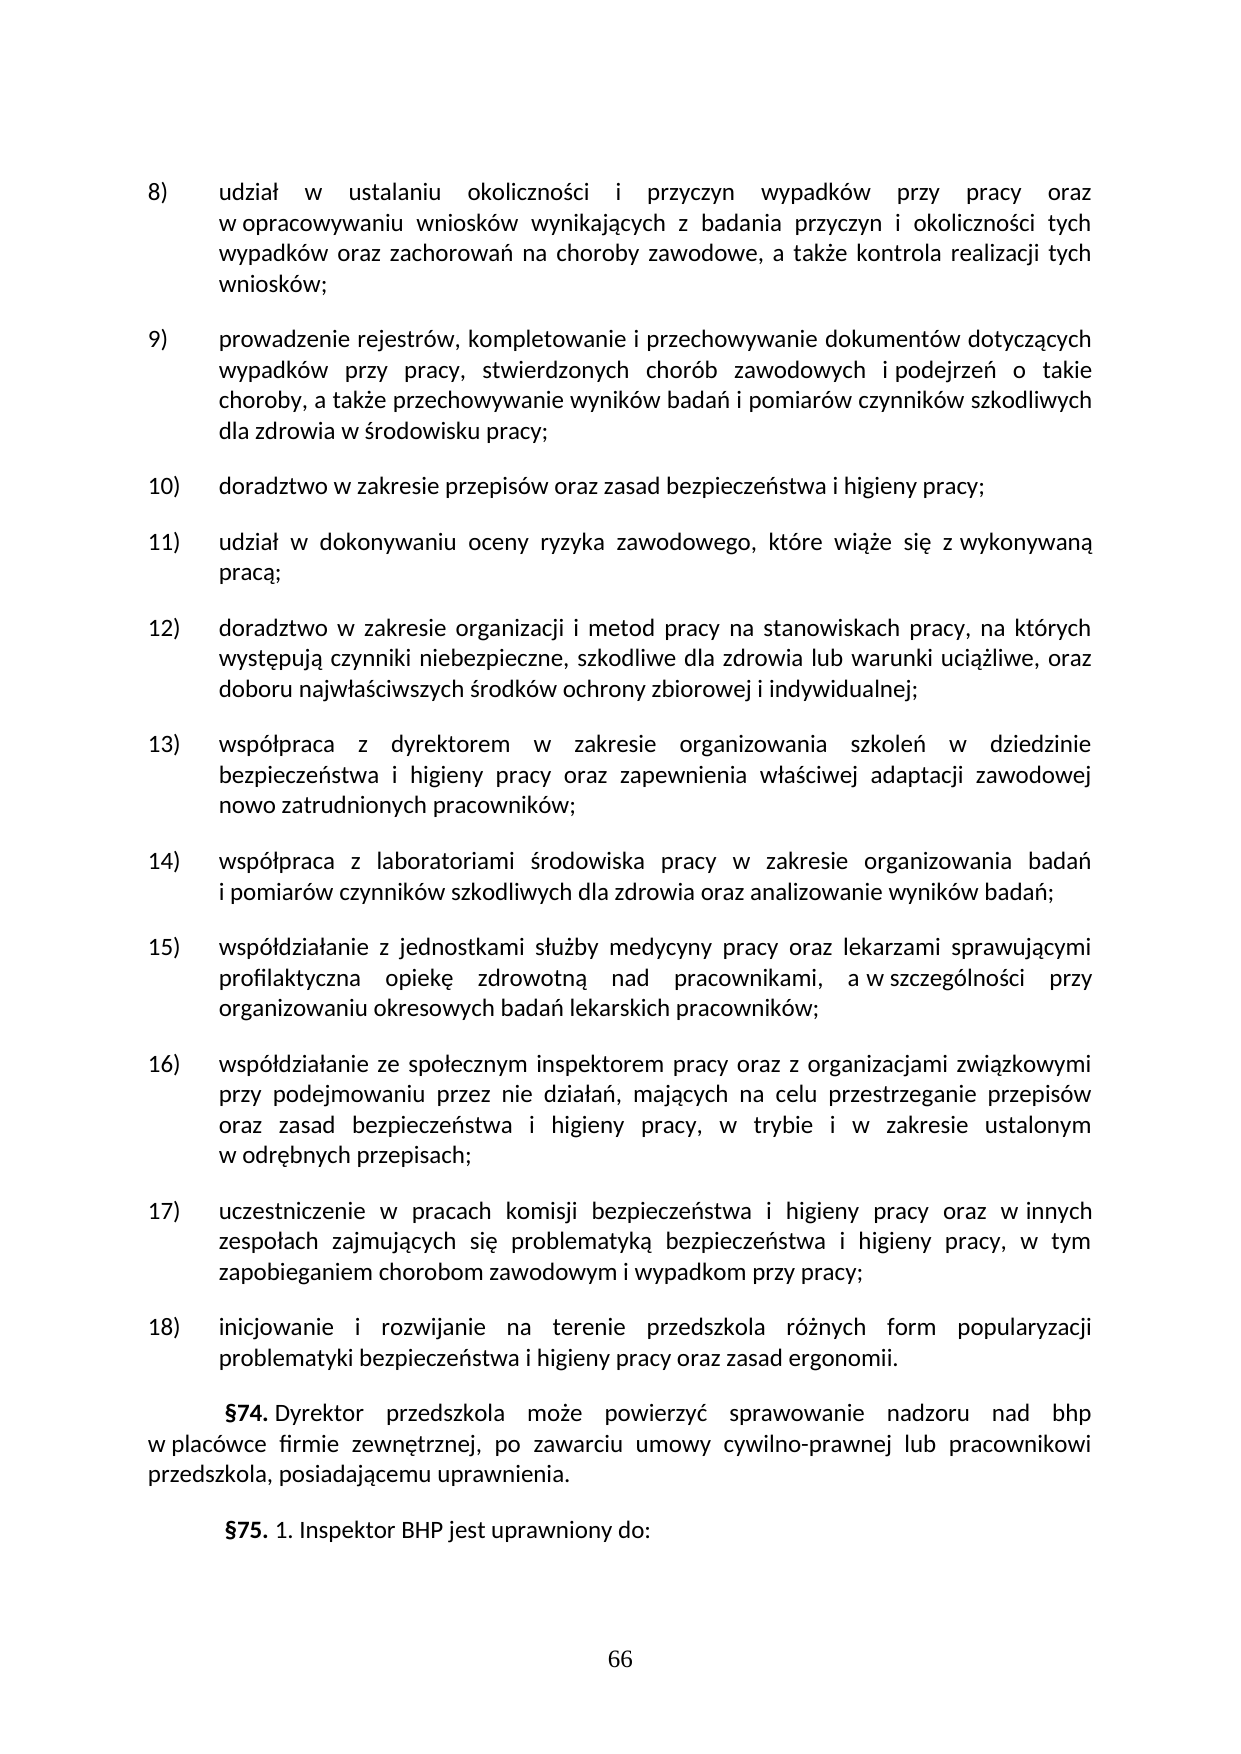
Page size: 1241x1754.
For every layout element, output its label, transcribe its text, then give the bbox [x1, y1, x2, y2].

list udział w dokonywaniu oceny ryzyka zawodowego, które wiąże się z wykonywaną pracą; [148, 526, 1093, 587]
list 1. Inspektor BHP jest uprawniony do: [148, 1514, 1093, 1544]
list współdziałanie ze społecznym inspektorem pracy oraz z organizacjami związkowymi przy podejmowaniu przez nie działań, mających na celu przestrzeganie przepisów oraz zasad bezpieczeństwa i higieny pracy, w trybie i w zakresie ustalonym w odrębnych przepisach; [148, 1048, 1093, 1170]
list udział w ustalaniu okoliczności i przyczyn wypadków przy pracy oraz w opracowywaniu wniosków wynikających z badania przyczyn i okoliczności tych wypadków oraz zachorowań na choroby zawodowe, a także kontrola realizacji tych wniosków; [148, 176, 1093, 298]
list doradztwo w zakresie przepisów oraz zasad bezpieczeństwa i higieny pracy; [148, 471, 1093, 501]
list współpraca z laboratoriami środowiska pracy w zakresie organizowania badań i pomiarów czynników szkodliwych dla zdrowia oraz analizowanie wyników badań; [148, 845, 1093, 906]
list prowadzenie rejestrów, kompletowanie i przechowywanie dokumentów dotyczących wypadków przy pracy, stwierdzonych chorób zawodowych i podejrzeń o takie choroby, a także przechowywanie wyników badań i pomiarów czynników szkodliwych dla zdrowia w środowisku pracy; [148, 323, 1093, 446]
list uczestniczenie w pracach komisji bezpieczeństwa i higieny pracy oraz w innych zespołach zajmujących się problematyką bezpieczeństwa i higieny pracy, w tym zapobieganiem chorobom zawodowym i wypadkom przy pracy; [148, 1195, 1093, 1286]
list doradztwo w zakresie organizacji i metod pracy na stanowiskach pracy, na których występują czynniki niebezpieczne, szkodliwe dla zdrowia lub warunki uciążliwe, oraz doboru najwłaściwszych środków ochrony zbiorowej i indywidualnej; [148, 612, 1093, 704]
list współpraca z dyrektorem w zakresie organizowania szkoleń w dziedzinie bezpieczeństwa i higieny pracy oraz zapewnienia właściwej adaptacji zawodowej nowo zatrudnionych pracowników; [148, 729, 1093, 820]
list współdziałanie z jednostkami służby medycyny pracy oraz lekarzami sprawującymi profilaktyczna opiekę zdrowotną nad pracownikami, a w szczególności przy organizowaniu okresowych badań lekarskich pracowników; [148, 931, 1093, 1023]
list inicjowanie i rozwijanie na terenie przedszkola różnych form popularyzacji problematyki bezpieczeństwa i higieny pracy oraz zasad ergonomii. [148, 1311, 1093, 1372]
list Dyrektor przedszkola może powierzyć sprawowanie nadzoru nad bhp w placówce firmie zewnętrznej, po zawarciu umowy cywilno-prawnej lub pracownikowi przedszkola, posiadającemu uprawnienia. [148, 1397, 1093, 1489]
